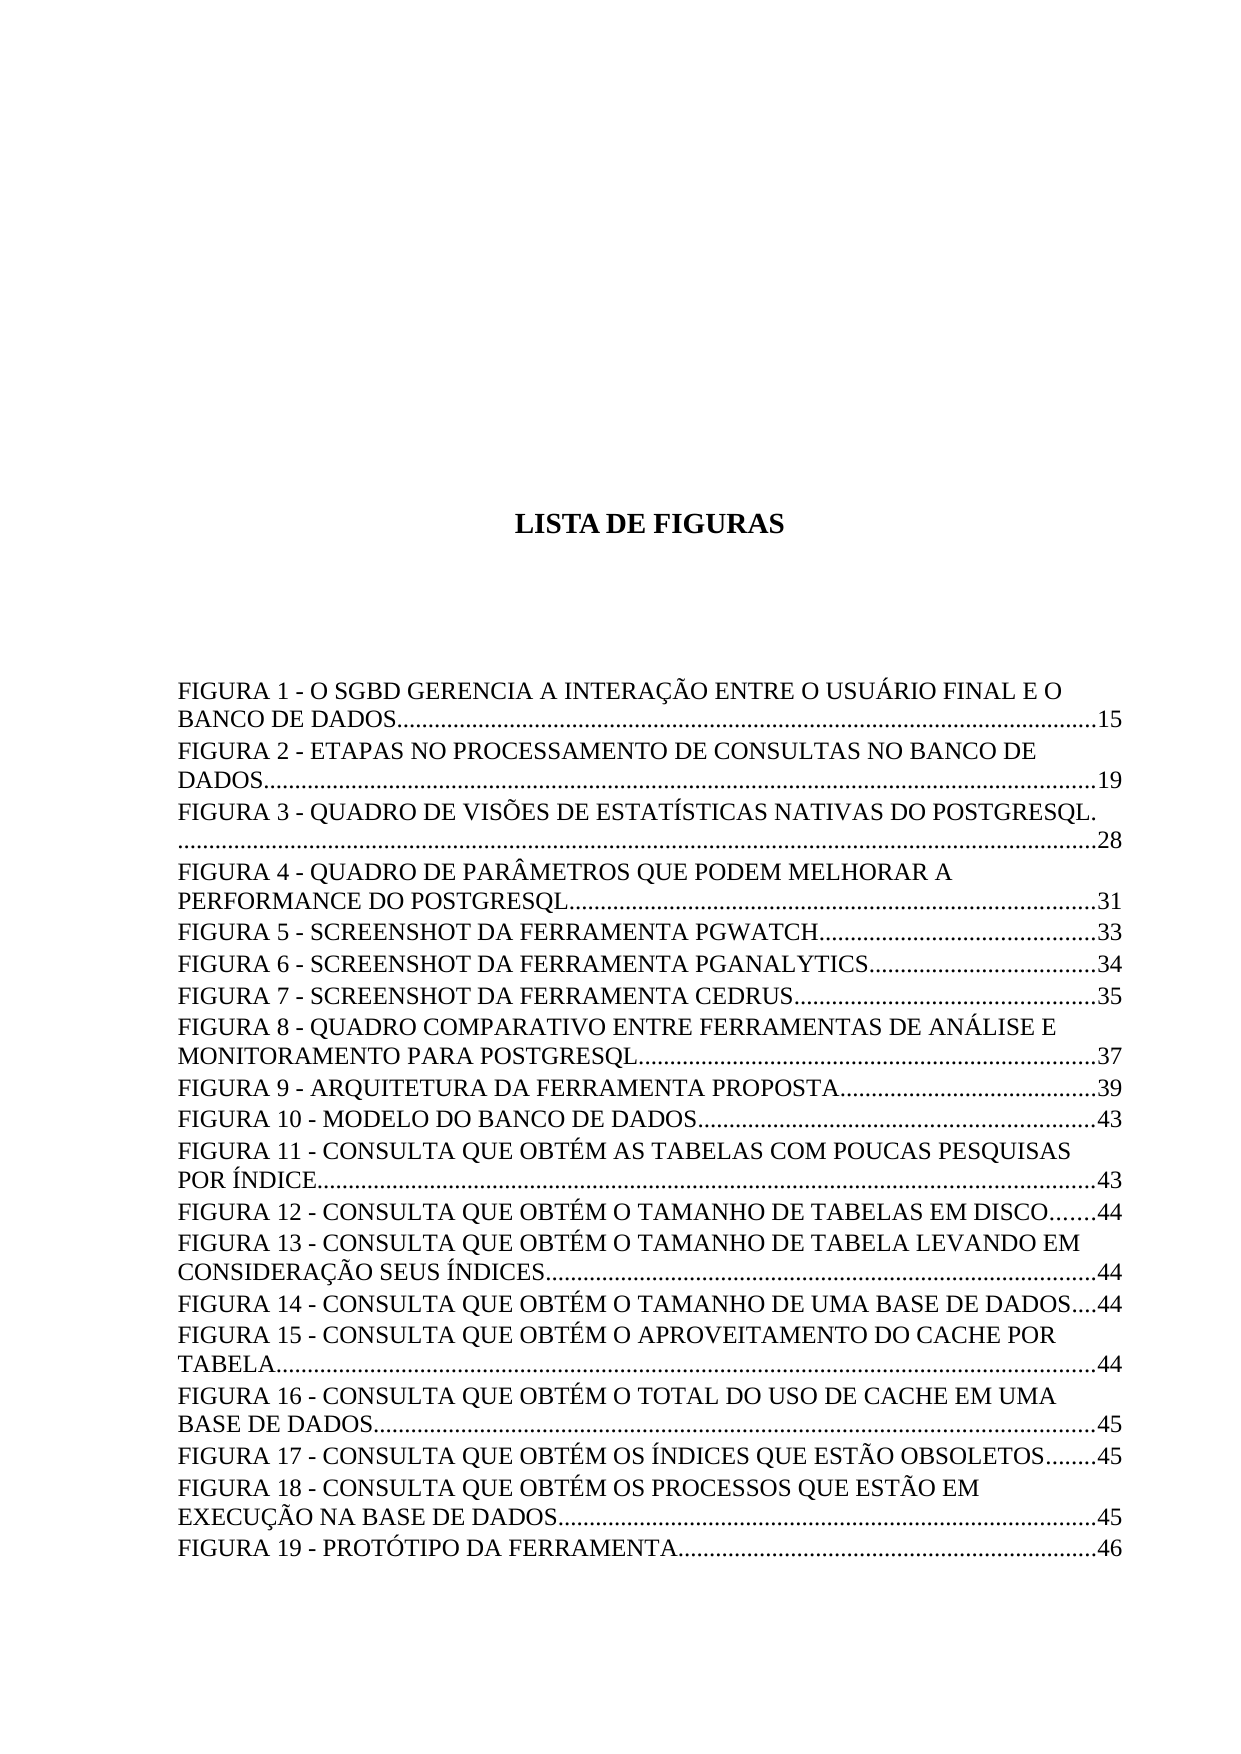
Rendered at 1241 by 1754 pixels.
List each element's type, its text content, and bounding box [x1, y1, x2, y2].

text Figura 10 - Modelo do banco de dados 43 [177, 1104, 1122, 1133]
text Figura 3 - Quadro de visões de estatísticas nativas do PostgreSQL. 28 [177, 797, 1122, 854]
text Figura 13 - Consulta que obtém o tamanho de tabela levando em consideração seus índices 44 [177, 1228, 1122, 1286]
text Figura 18 - Consulta que obtém os processos que estão em execução na base de dados 45 [177, 1473, 1122, 1530]
text Figura 14 - Consulta que obtém o tamanho de uma base de dados 44 [177, 1289, 1122, 1317]
text Figura 16 - Consulta que obtém o total do uso de cache em uma base de dados 45 [177, 1381, 1122, 1438]
text Figura 12 - Consulta que obtém o tamanho de tabelas em disco 44 [177, 1197, 1122, 1225]
text Figura 2 - Etapas no processamento de consultas no banco de dados 19 [177, 736, 1122, 794]
text Figura 15 - Consulta que obtém o aproveitamento do cache por tabela 44 [177, 1320, 1122, 1378]
text LISTA DE FIGURAS [177, 506, 1122, 540]
text Figura 4 - Quadro de parâmetros que podem melhorar a performance do PostgreSQL. 31 [177, 857, 1122, 914]
text Figura 17 - Consulta que obtém os índices que estão obsoletos 45 [177, 1441, 1122, 1470]
text Figura 5 - Screenshot da ferramenta Pgwatch 33 [177, 917, 1122, 946]
text Figura 6 - Screenshot da ferramenta Pganalytics 34 [177, 949, 1122, 978]
text Figura 19 - Protótipo da ferramenta 46 [177, 1533, 1122, 1562]
text Figura 9 - Arquitetura da ferramenta proposta 39 [177, 1073, 1122, 1102]
text Figura 7 - Screenshot da ferramenta Cedrus 35 [177, 981, 1122, 1009]
text Figura 11 - Consulta que obtém as tabelas com poucas pesquisas por índice 43 [177, 1136, 1122, 1194]
text Figura 8 - Quadro comparativo entre ferramentas de análise e monitoramento para PostgreSQL. 37 [177, 1012, 1122, 1070]
text Figura 1 - O SGBD gerencia a interação entre o usuário final e o banco de dados 15 [177, 676, 1122, 733]
